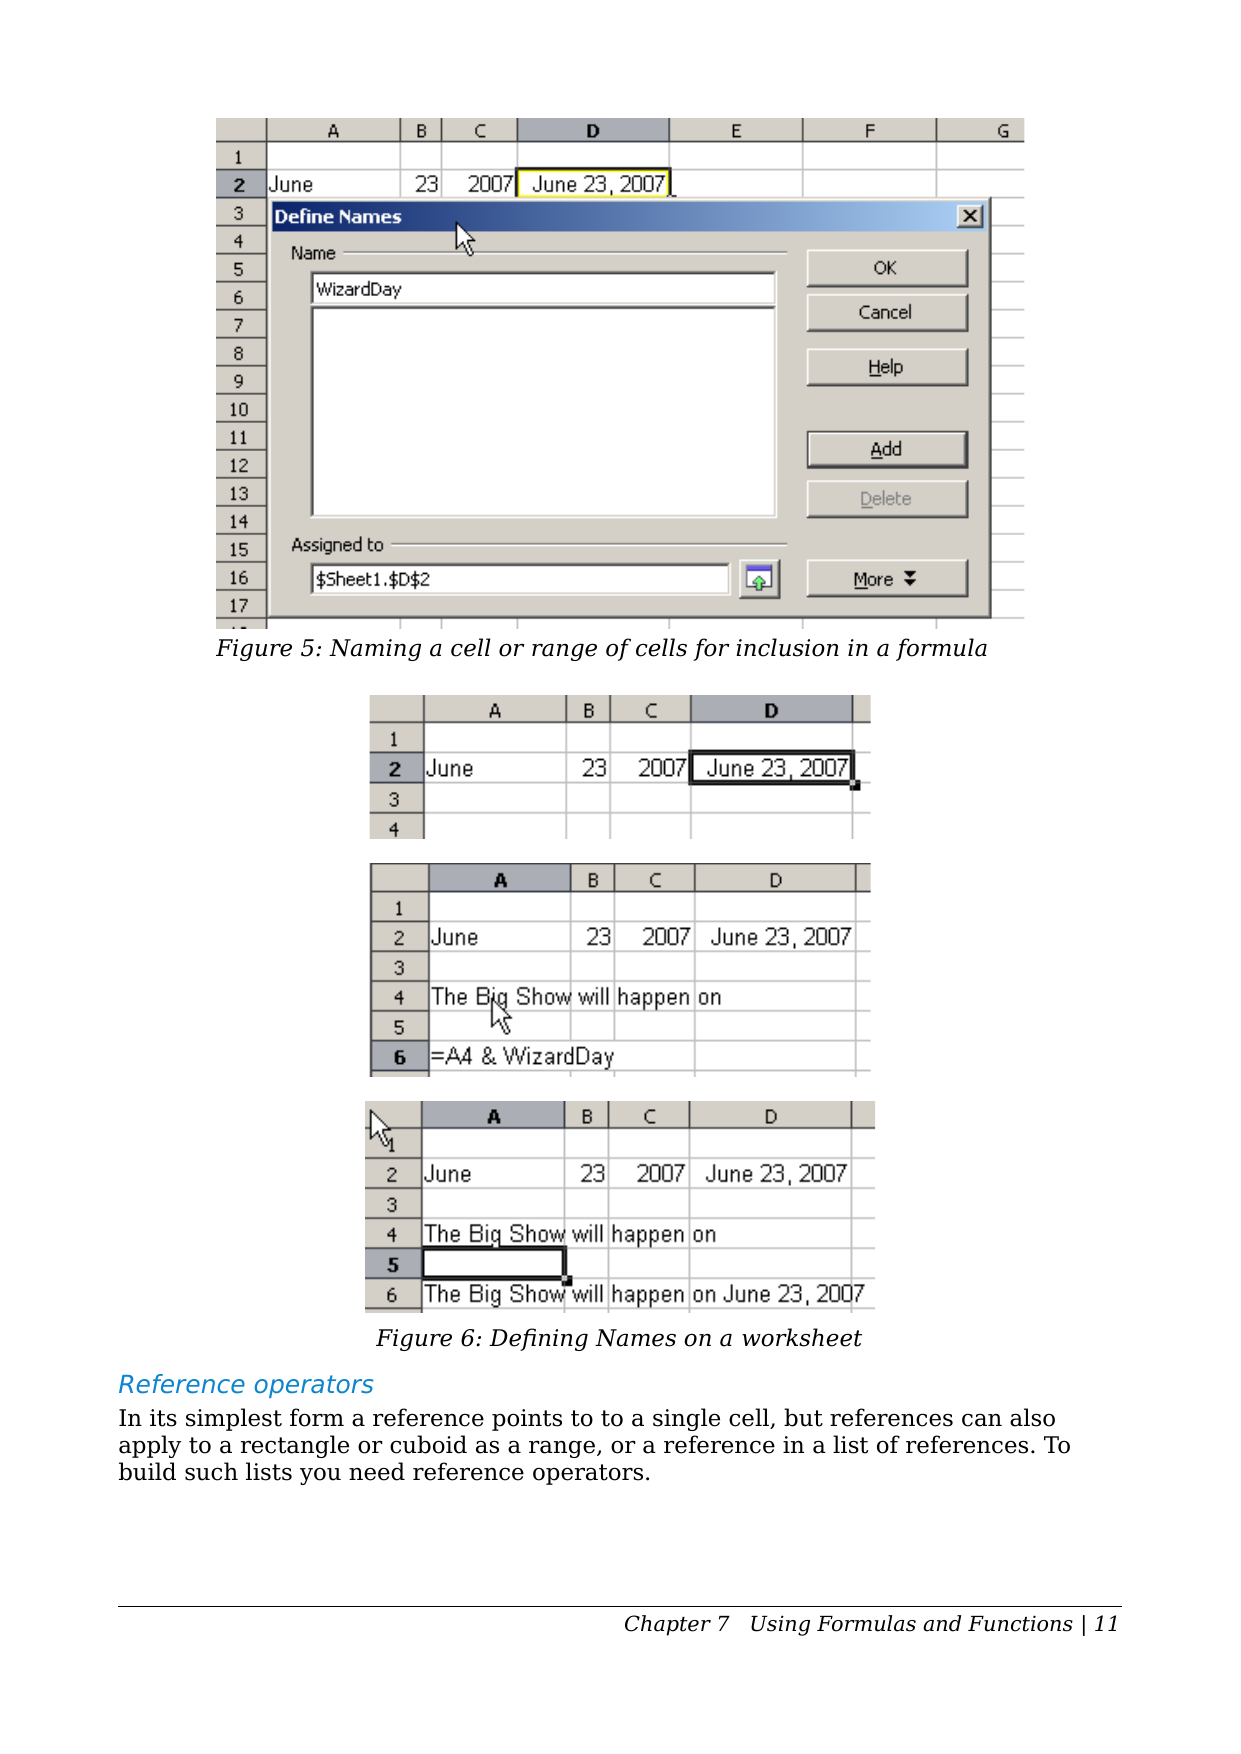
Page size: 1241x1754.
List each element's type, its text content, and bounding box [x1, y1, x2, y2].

picture [369, 695, 871, 839]
text In its simplest form a reference points to to a single cell, but references can also apply to a rectangle or cuboid as a range, or a reference in a list of references. To build such lists you need reference operators. [118, 1406, 1122, 1486]
picture [365, 1101, 876, 1313]
picture [216, 118, 1025, 629]
text Figure 5: Naming a cell or range of cells for inclusion in a formula [216, 635, 1024, 662]
subtitle Reference operators [118, 1370, 1122, 1399]
text Figure 6: Defining Names on a worksheet [118, 1325, 1122, 1352]
picture [369, 863, 871, 1077]
